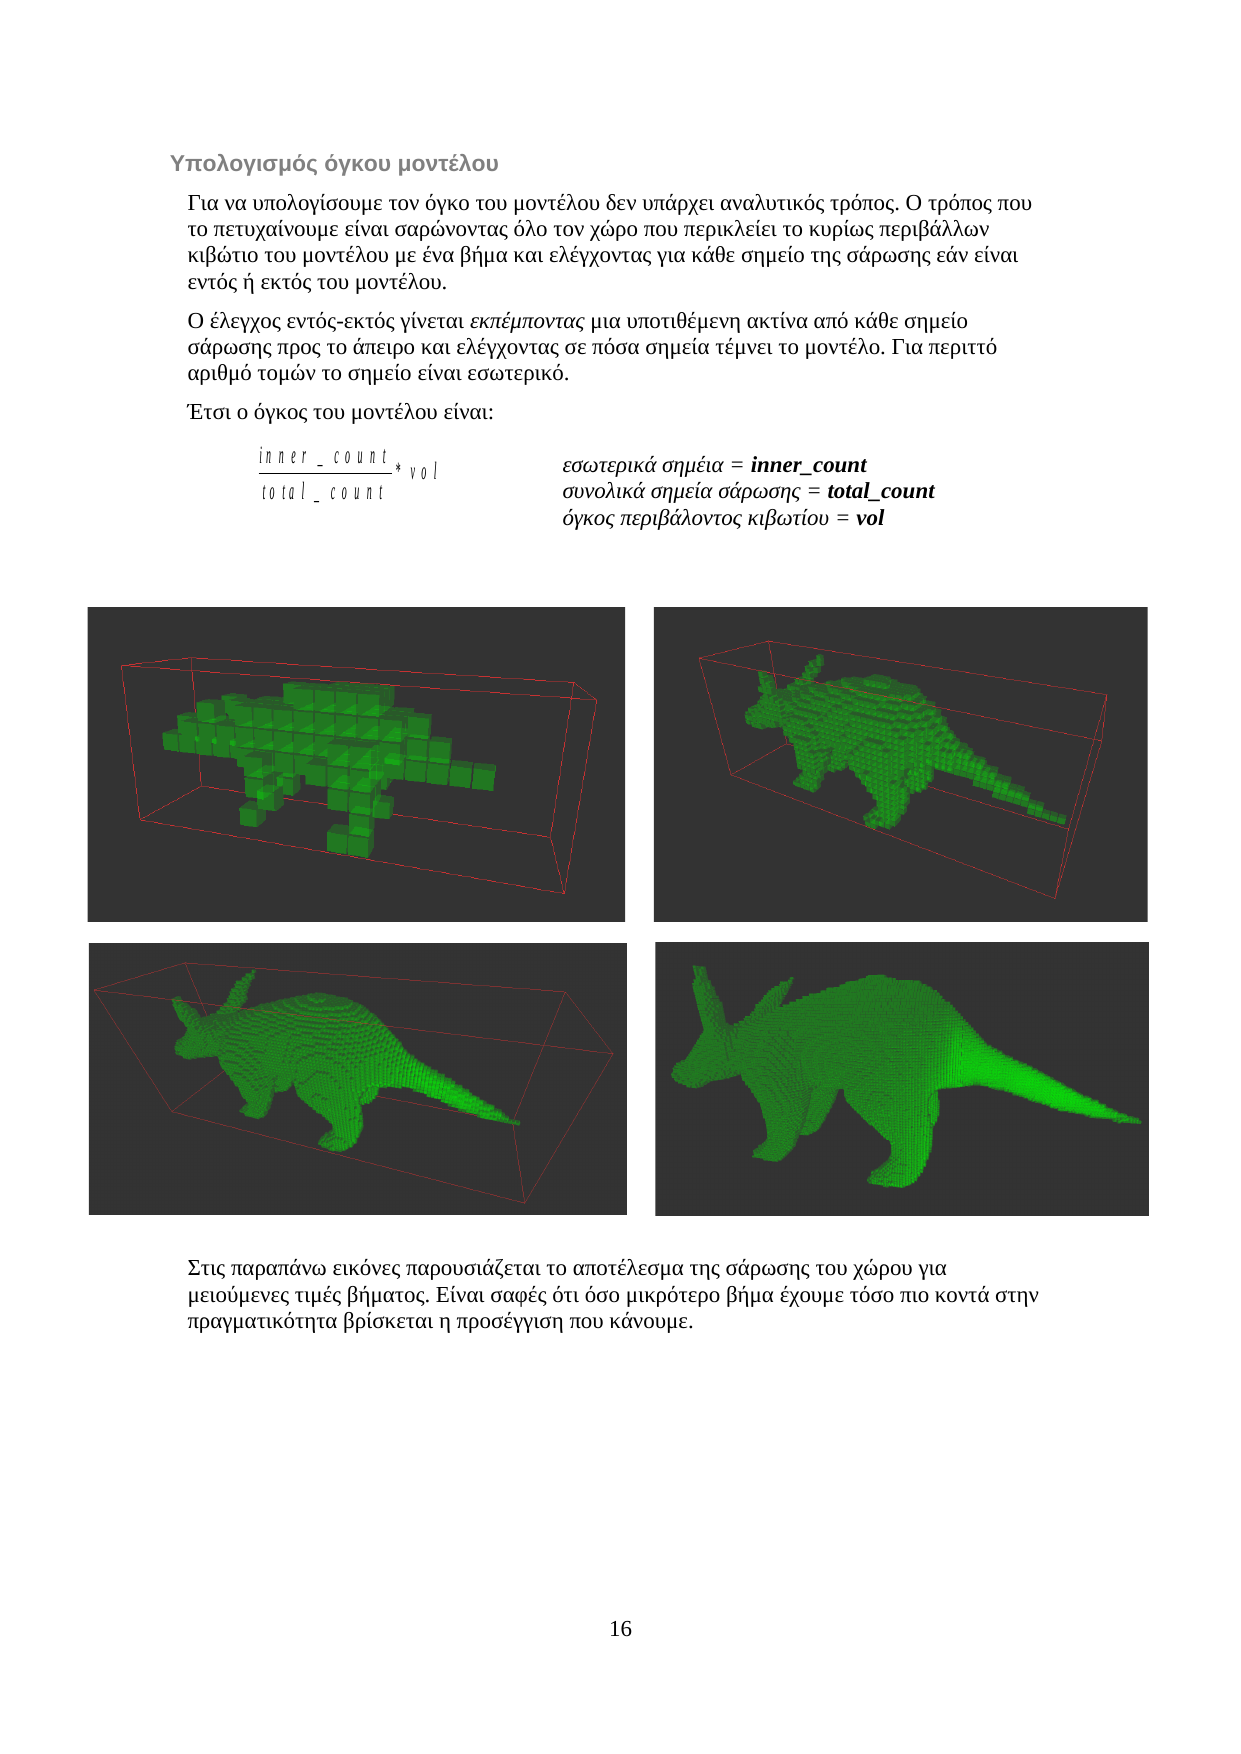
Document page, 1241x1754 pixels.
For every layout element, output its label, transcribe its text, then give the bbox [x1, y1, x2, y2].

text Για να υπολογίσουμε τον όγκο του μοντέλου δεν υπάρχει αναλυτικός τρόπος. Ο τρόπος που το πετυχαίνουμε είναι σαρώνοντας όλο τον χώρο που περικλείει το κυρίως περιβάλλων κιβώτιο του μοντέλου με ένα βήμα και ελέγχοντας για κάθε σημείο της σάρωσης εάν είναι εντός ή εκτός του μοντέλου. [187, 189, 1053, 294]
subtitle Στις παραπάνω εικόνες παρουσιάζεται το αποτέλεσμα της σάρωσης του χώρου για μειούμενες τιμές βήματος. Είναι σαφές ότι όσο μικρότερο βήμα έχουμε τόσο πιο κοντά στην πραγματικότητα βρίσκεται η προσέγγιση που κάνουμε. [187, 1254, 1053, 1333]
picture [653, 607, 1148, 922]
picture [655, 942, 1149, 1216]
picture [88, 943, 627, 1215]
subtitle Υπολογισμός όγκου μοντέλου [169, 150, 1053, 176]
text Έτσι ο όγκος του μοντέλου είναι: εσωτερικά σημέια = inner_count συνολικά σημεία σάρωσης = total_count όγκος περιβάλοντος κιβωτίου = vol [187, 398, 1053, 530]
text Ο έλεγχος εντός-εκτός γίνεται εκπέμποντας μια υποτιθέμενη ακτίνα από κάθε σημείο σάρωσης προς το άπειρο και ελέγχοντας σε πόσα σημεία τέμνει το μοντέλο. Για περιττό αριθμό τομών το σημείο είναι εσωτερικό. [187, 307, 1053, 386]
picture [87, 607, 626, 922]
